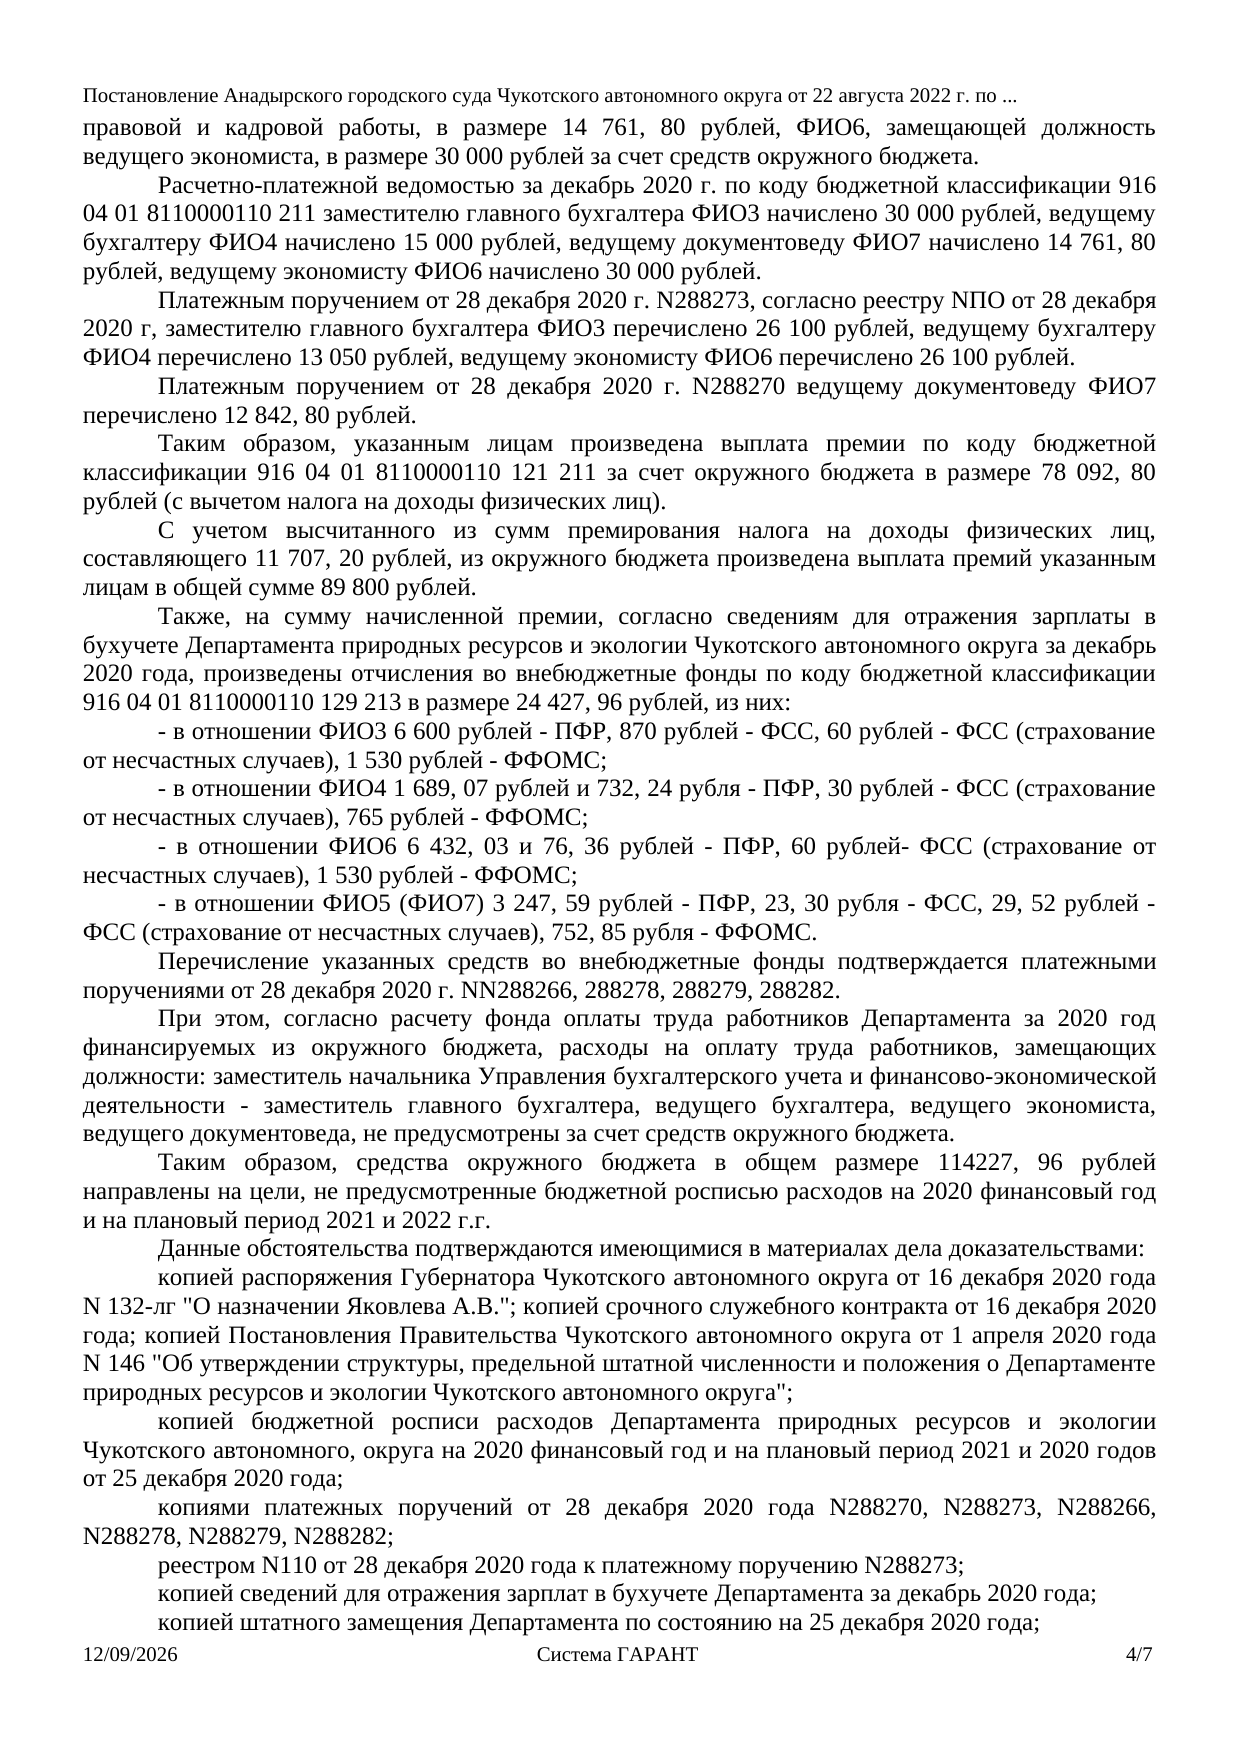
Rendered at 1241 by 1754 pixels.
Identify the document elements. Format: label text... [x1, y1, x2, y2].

text Данные обстоятельства подтверждаются имеющимися в материалах дела доказательствами: [83, 1233, 1157, 1262]
text копиями платежных поручений от 28 декабря 2020 года N288270, N288273, N288266, N288278, N288279, N288282; [83, 1492, 1157, 1550]
text Платежным поручением от 28 декабря 2020 г. N288270 ведущему документоведу ФИО7 перечислено 12 842, 80 рублей. [83, 371, 1157, 428]
text Платежным поручением от 28 декабря 2020 г. N288273, согласно реестру NПО от 28 декабря 2020 г, заместителю главного бухгалтера ФИО3 перечислено 26 100 рублей, ведущему бухгалтеру ФИО4 перечислено 13 050 рублей, ведущему экономисту ФИО6 перечислено 26 100 рублей. [83, 285, 1157, 371]
text - в отношении ФИО3 6 600 рублей - ПФР, 870 рублей - ФСС, 60 рублей - ФСС (страхование от несчастных случаев), 1 530 рублей - ФФОМС; [83, 716, 1157, 773]
text - в отношении ФИО4 1 689, 07 рублей и 732, 24 рубля - ПФР, 30 рублей - ФСС (страхование от несчастных случаев), 765 рублей - ФФОМС; [83, 773, 1157, 831]
text реестром N110 от 28 декабря 2020 года к платежному поручению N288273; [83, 1550, 1157, 1578]
text Также, на сумму начисленной премии, согласно сведениям для отражения зарплаты в бухучете Департамента природных ресурсов и экологии Чукотского автономного округа за декабрь 2020 года, произведены отчисления во внебюджетные фонды по коду бюджетной классификации 916 04 01 8110000110 129 213 в размере 24 427, 96 рублей, из них: [83, 601, 1157, 716]
text - в отношении ФИО5 (ФИО7) 3 247, 59 рублей - ПФР, 23, 30 рубля - ФСС, 29, 52 рублей - ФСС (страхование от несчастных случаев), 752, 85 рубля - ФФОМС. [83, 888, 1157, 946]
text С учетом высчитанного из сумм премирования налога на доходы физических лиц, составляющего 11 707, 20 рублей, из окружного бюджета произведена выплата премий указанным лицам в общей сумме 89 800 рублей. [83, 515, 1157, 601]
text копией бюджетной росписи расходов Департамента природных ресурсов и экологии Чукотского автономного, округа на 2020 финансовый год и на плановый период 2021 и 2020 годов от 25 декабря 2020 года; [83, 1406, 1157, 1492]
text Перечисление указанных средств во внебюджетные фонды подтверждается платежными поручениями от 28 декабря 2020 г. NN288266, 288278, 288279, 288282. [83, 946, 1157, 1003]
text копией сведений для отражения зарплат в бухучете Департамента за декабрь 2020 года; [83, 1578, 1157, 1607]
text Расчетно-платежной ведомостью за декабрь 2020 г. по коду бюджетной классификации 916 04 01 8110000110 211 заместителю главного бухгалтера ФИО3 начислено 30 000 рублей, ведущему бухгалтеру ФИО4 начислено 15 000 рублей, ведущему документоведу ФИО7 начислено 14 761, 80 рублей, ведущему экономисту ФИО6 начислено 30 000 рублей. [83, 170, 1157, 285]
text Таким образом, указанным лицам произведена выплата премии по коду бюджетной классификации 916 04 01 8110000110 121 211 за счет окружного бюджета в размере 78 092, 80 рублей (с вычетом налога на доходы физических лиц). [83, 428, 1157, 515]
text копией распоряжения Губернатора Чукотского автономного округа от 16 декабря 2020 года N 132-лг "О назначении Яковлева А.В."; копией срочного служебного контракта от 16 декабря 2020 года; копией Постановления Правительства Чукотского автономного округа от 1 апреля 2020 года N 146 "Об утверждении структуры, предельной штатной численности и положения о Департаменте природных ресурсов и экологии Чукотского автономного округа"; [83, 1262, 1157, 1406]
text Таким образом, средства окружного бюджета в общем размере 114227, 96 рублей направлены на цели, не предусмотренные бюджетной росписью расходов на 2020 финансовый год и на плановый период 2021 и 2022 г.г. [83, 1147, 1157, 1233]
text копией штатного замещения Департамента по состоянию на 25 декабря 2020 года; [83, 1607, 1157, 1636]
text - в отношении ФИО6 6 432, 03 и 76, 36 рублей - ПФР, 60 рублей- ФСС (страхование от несчастных случаев), 1 530 рублей - ФФОМС; [83, 831, 1157, 888]
text При этом, согласно расчету фонда оплаты труда работников Департамента за 2020 год финансируемых из окружного бюджета, расходы на оплату труда работников, замещающих должности: заместитель начальника Управления бухгалтерского учета и финансово-экономической деятельности - заместитель главного бухгалтера, ведущего бухгалтера, ведущего экономиста, ведущего документоведа, не предусмотрены за счет средств окружного бюджета. [83, 1003, 1157, 1147]
text правовой и кадровой работы, в размере 14 761, 80 рублей, ФИО6, замещающей должность ведущего экономиста, в размере 30 000 рублей за счет средств окружного бюджета. [83, 112, 1157, 170]
